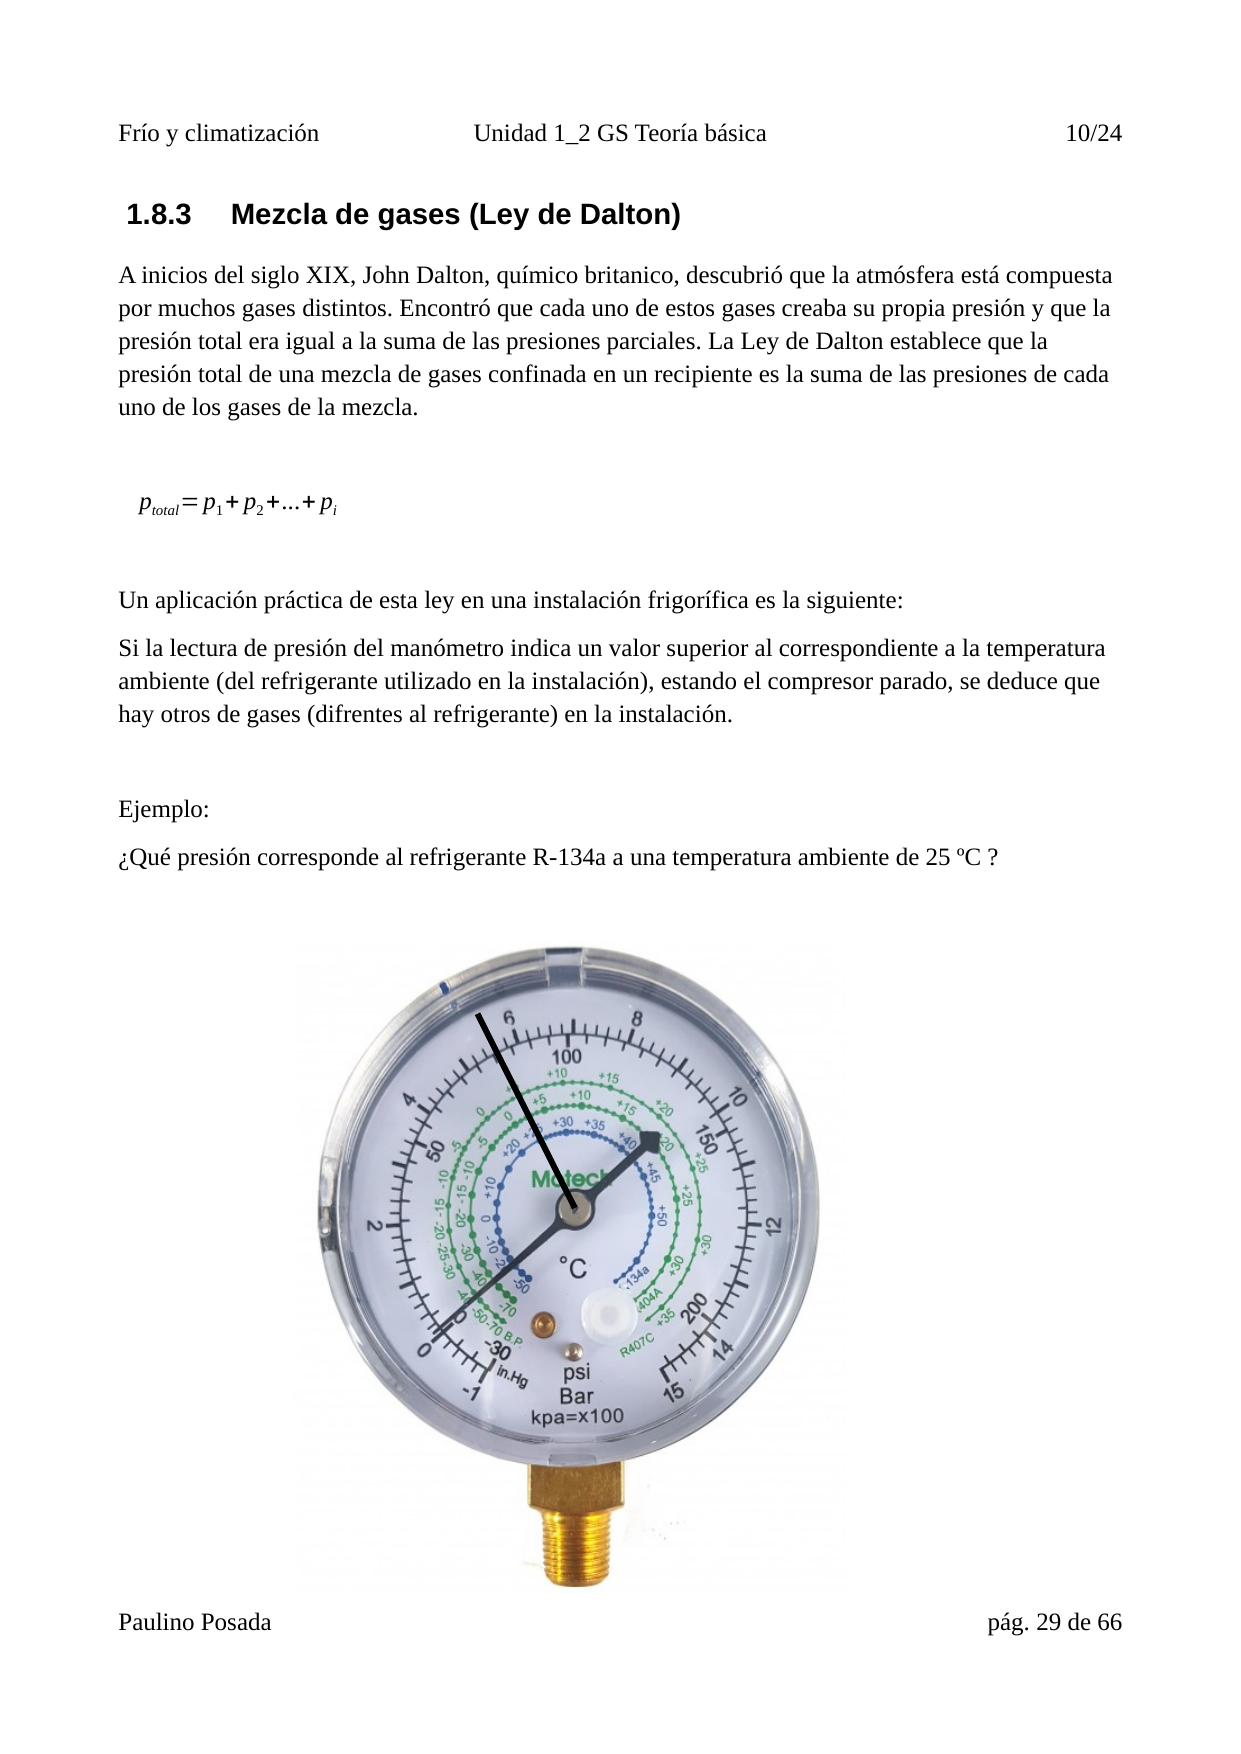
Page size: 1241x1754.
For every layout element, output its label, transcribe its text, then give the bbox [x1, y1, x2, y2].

text Un aplicación práctica de esta ley en una instalación frigorífica es la siguiente: [118, 585, 1122, 614]
subtitle Mezcla de gases (Ley de Dalton) [118, 197, 1122, 231]
text Ejemplo: [118, 794, 1122, 823]
text A inicios del siglo XIX, John Dalton, químico britanico, descubrió que la atmósfera está compuesta por muchos gases distintos. Encontró que cada uno de estos gases creaba su propia presión y que la presión total era igual a la suma de las presiones parciales. La Ley de Dalton establece que la presión total de una mezcla de gases confinada en un recipiente es la suma de las presiones de cada uno de los gases de la mezcla. [118, 260, 1122, 421]
text Si la lectura de presión del manómetro indica un valor superior al correspondiente a la temperatura ambiente (del refrigerante utilizado en la instalación), estando el compresor parado, se deduce que hay otros de gases (difrentes al refrigerante) en la instalación. [118, 633, 1122, 728]
picture [283, 941, 858, 1594]
text ¿Qué presión corresponde al refrigerante R-134a a una temperatura ambiente de 25 ºC ? [118, 842, 1122, 871]
